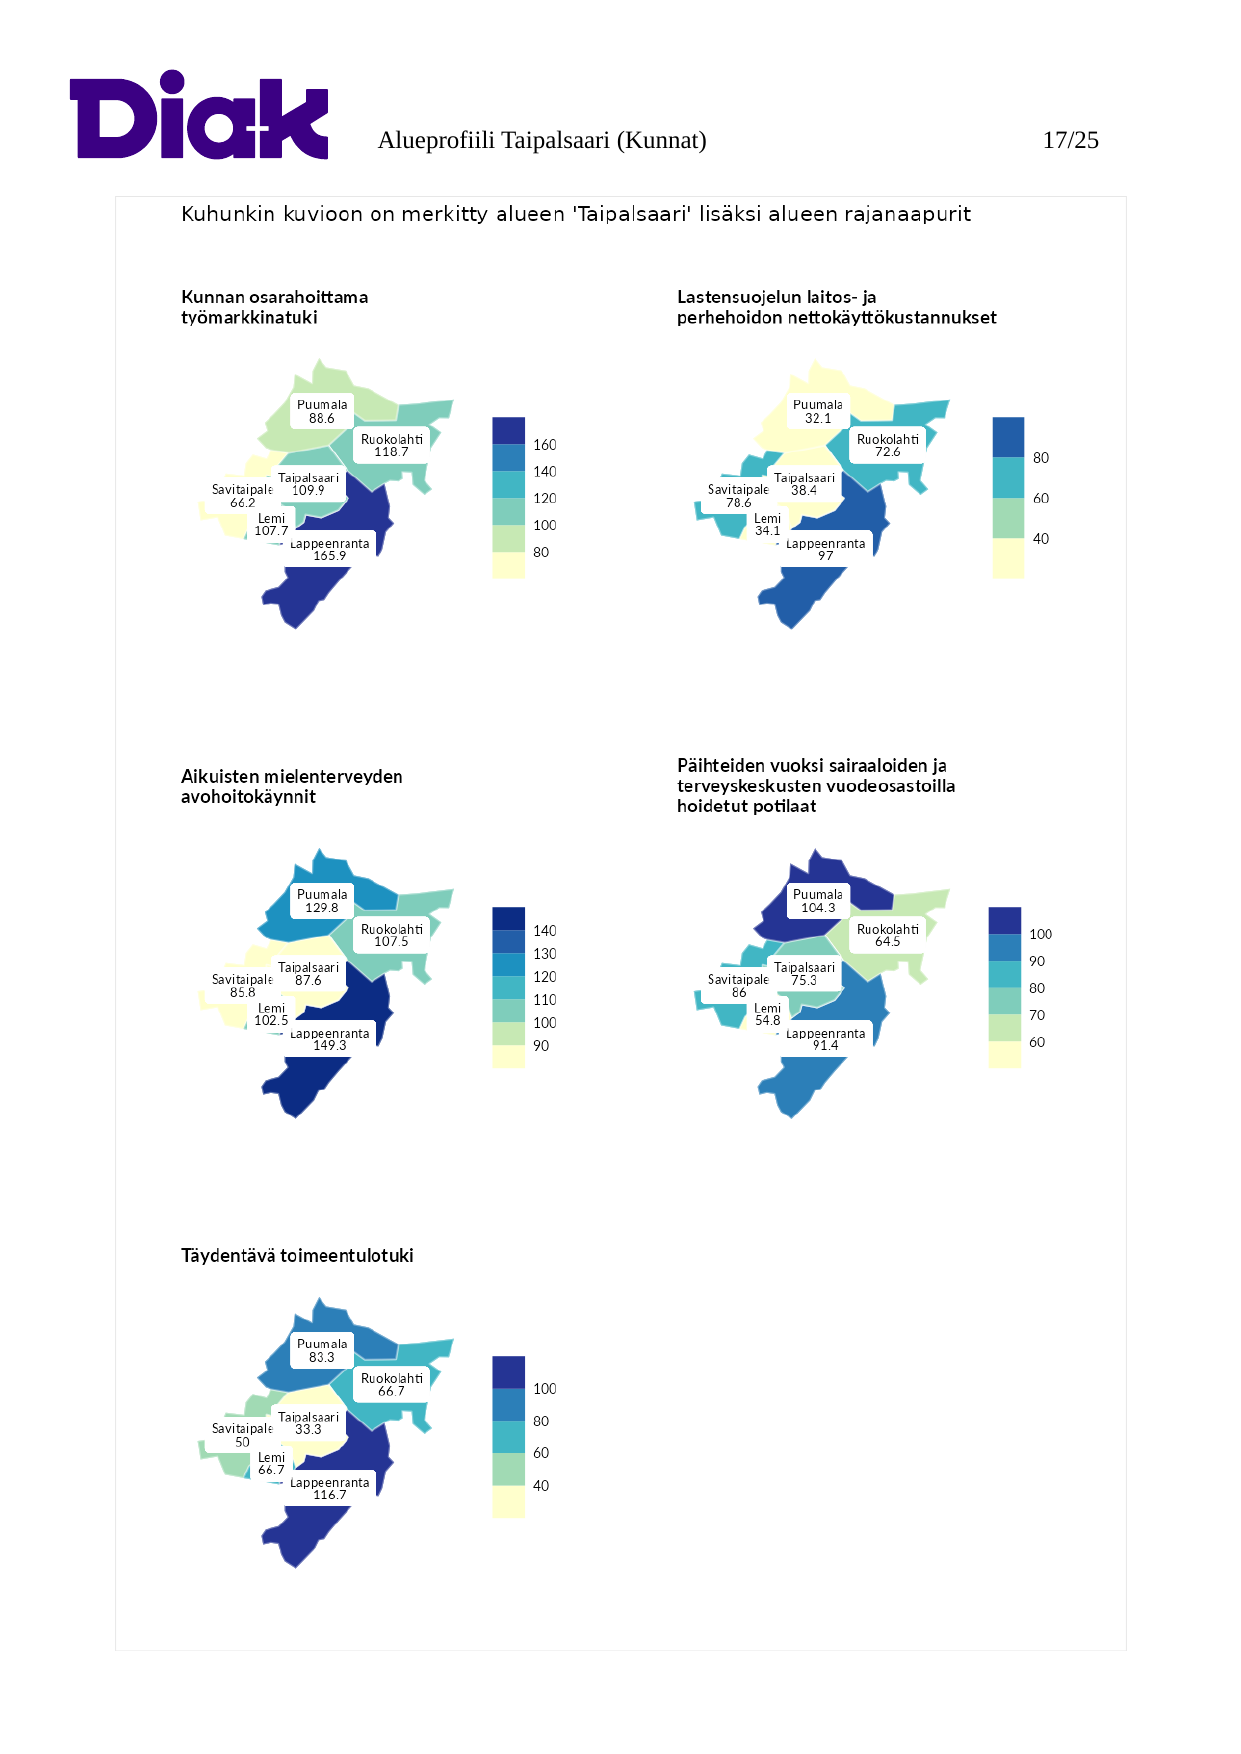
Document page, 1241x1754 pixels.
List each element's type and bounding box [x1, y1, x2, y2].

picture [61, 196, 1179, 1651]
